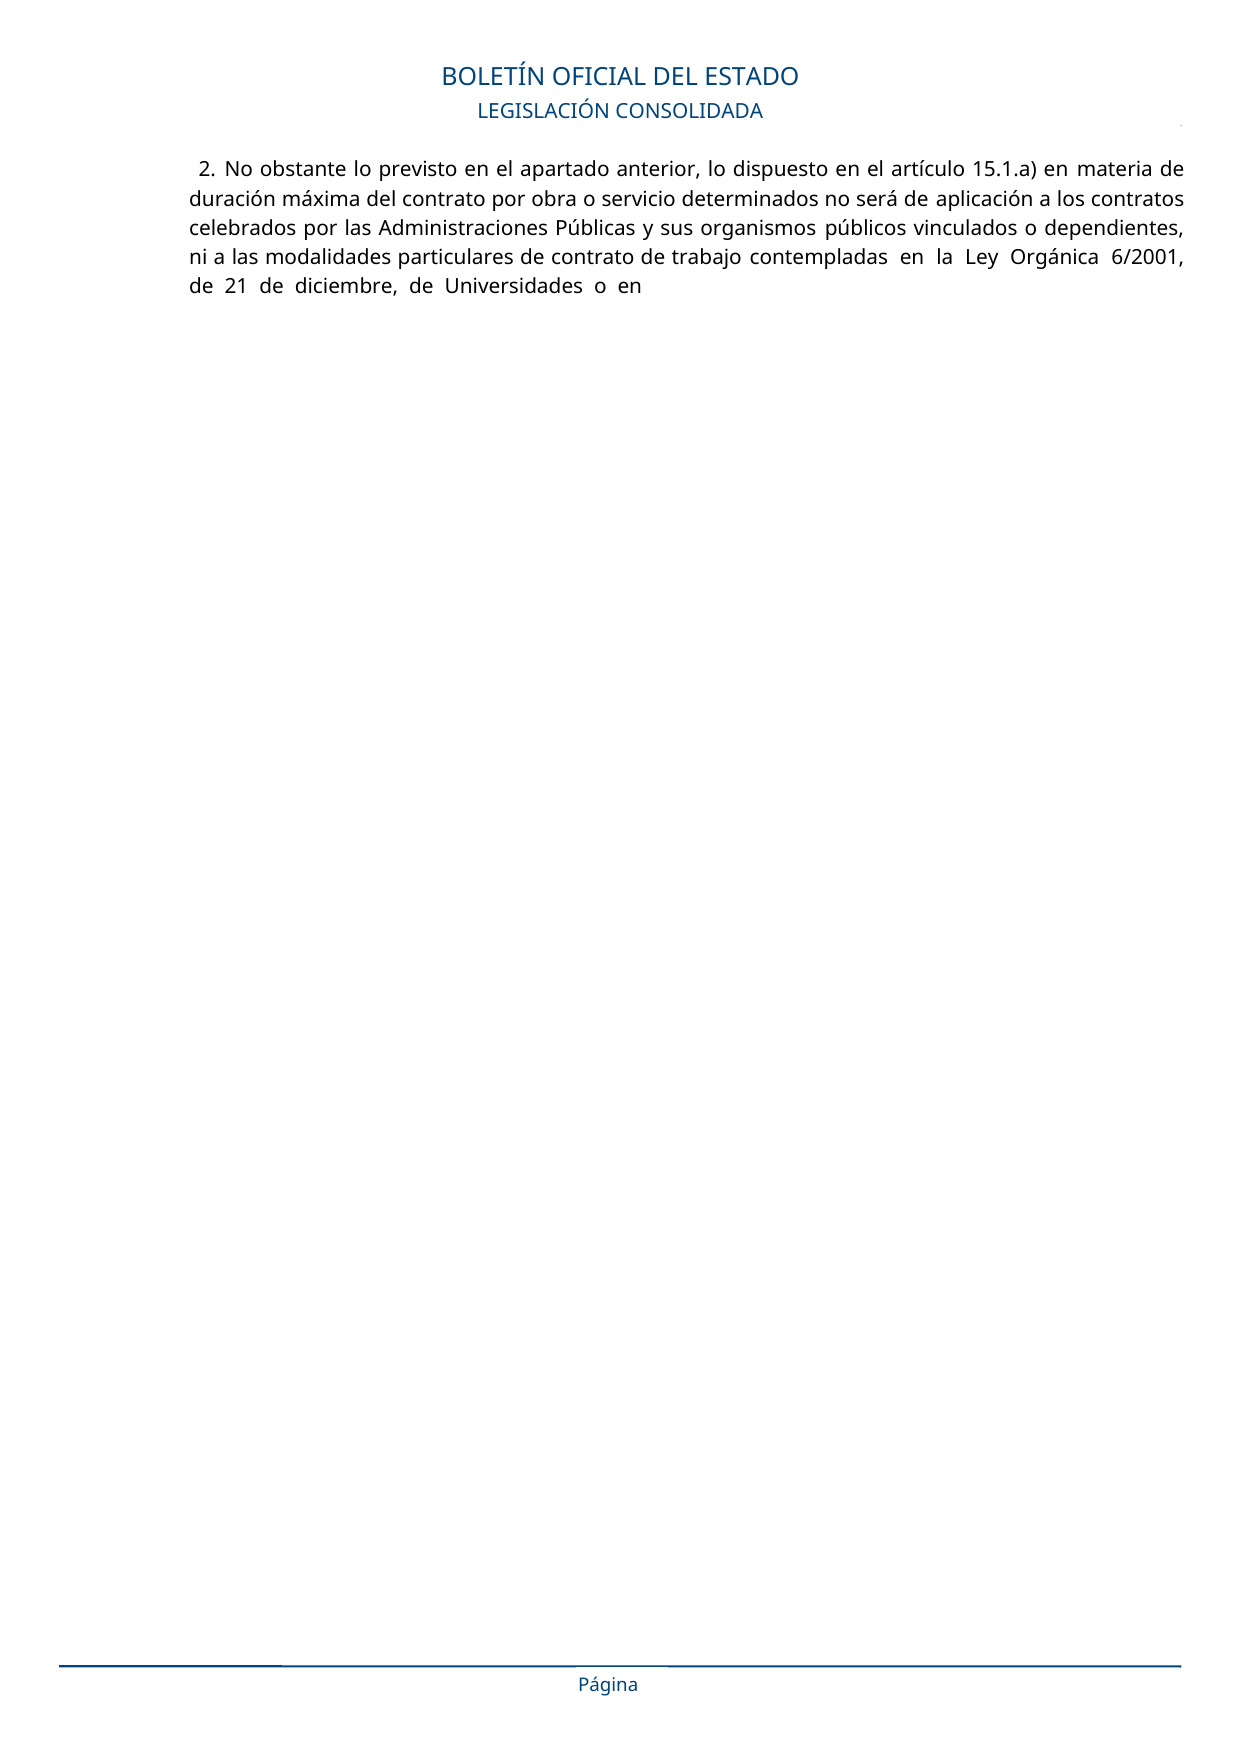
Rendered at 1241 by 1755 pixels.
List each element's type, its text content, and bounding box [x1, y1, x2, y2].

list No obstante lo previsto en el apartado anterior, lo dispuesto en el artículo 15.1.a) en materia de duración máxima del contrato por obra o servicio determinados no será de aplicación a los contratos celebrados por las Administraciones Públicas y sus organismos públicos vinculados o dependientes, ni a las modalidades particulares de contrato de trabajo contempladas en la Ley Orgánica 6/2001, de 21 de diciembre, de Universidades o en [163, 154, 1184, 300]
